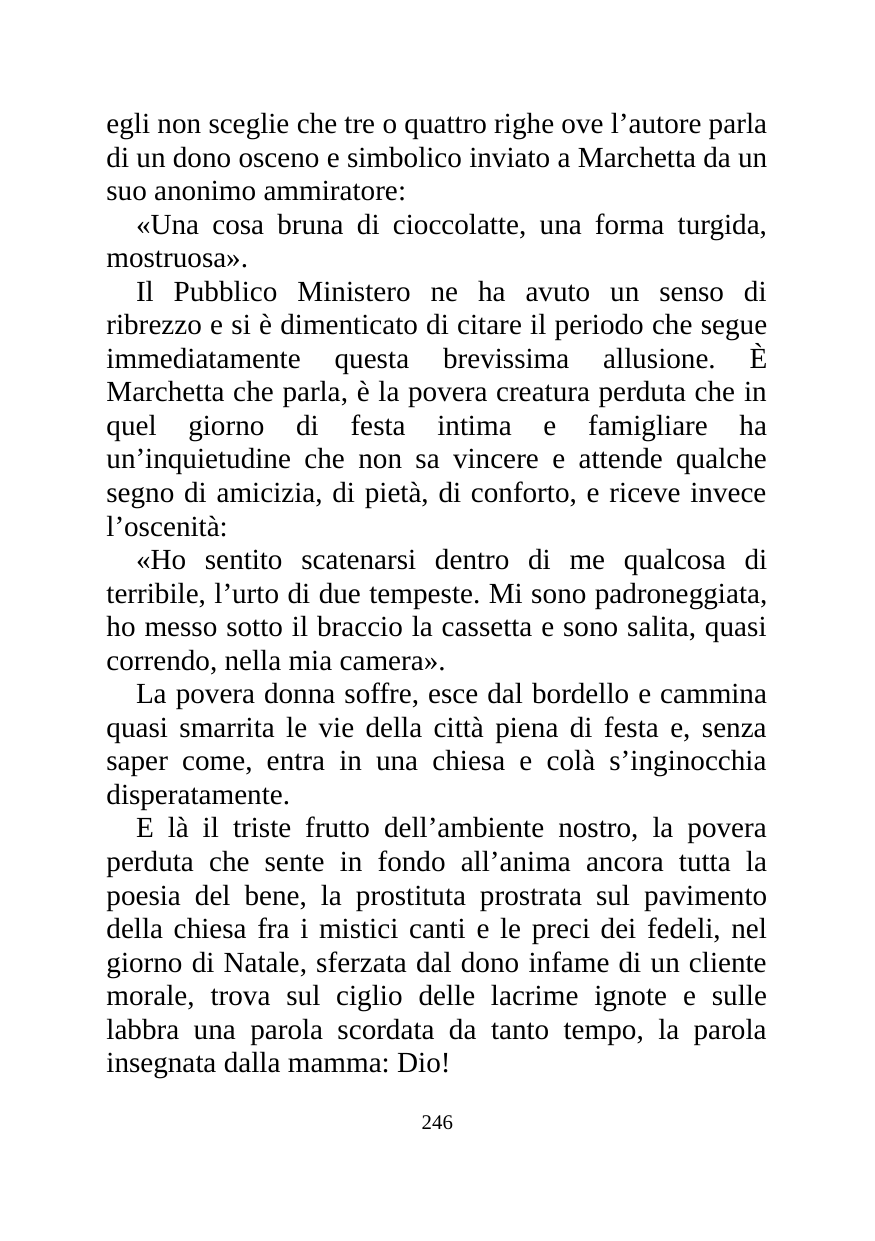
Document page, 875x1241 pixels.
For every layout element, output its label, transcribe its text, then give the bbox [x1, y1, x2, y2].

text E là il triste frutto dell’ambiente nostro, la povera perduta che sente in fondo all’anima ancora tutta la poesia del bene, la prostituta prostrata sul pavimento della chiesa fra i mistici canti e le preci dei fedeli, nel giorno di Natale, sferzata dal dono infame di un cliente morale, trova sul ciglio delle lacrime ignote e sulle labbra una parola scordata da tanto tempo, la parola insegnata dalla mamma: Dio! [106, 811, 768, 1079]
text Il Pubblico Ministero ne ha avuto un senso di ribrezzo e si è dimenticato di citare il periodo che segue immediatamente questa brevissima allusione. È Marchetta che parla, è la povera creatura perduta che in quel giorno di festa intima e famigliare ha un’inquietudine che non sa vincere e attende qualche segno di amicizia, di pietà, di conforto, e riceve invece l’oscenità: [106, 274, 768, 542]
text «Una cosa bruna di cioccolatte, una forma turgida, mostruosa». [106, 207, 768, 274]
text La povera donna soffre, esce dal bordello e cammina quasi smarrita le vie della città piena di festa e, senza saper come, entra in una chiesa e colà s’inginocchia disperatamente. [106, 676, 768, 811]
text egli non sceglie che tre o quattro righe ove l’autore parla di un dono osceno e simbolico inviato a Marchetta da un suo anonimo ammiratore: [106, 106, 768, 207]
text «Ho sentito scatenarsi dentro di me qualcosa di terribile, l’urto di due tempeste. Mi sono padroneggiata, ho messo sotto il braccio la cassetta e sono salita, quasi correndo, nella mia camera». [106, 542, 768, 676]
